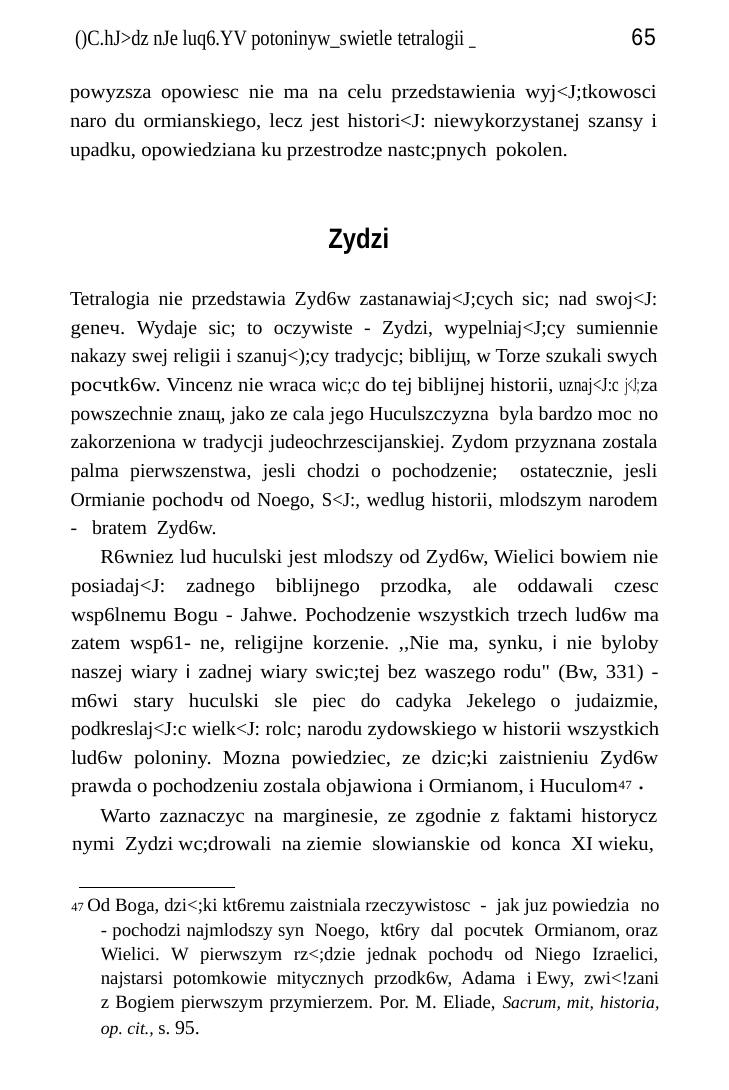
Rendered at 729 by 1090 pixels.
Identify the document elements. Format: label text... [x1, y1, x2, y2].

text 47 Od Boga, dzi<;ki kt6remu zaistniala rzeczywistosc - jak juz powiedzia­ no - pochodzi najmlodszy syn Noego, kt6ry dal pocчtek Ormianom, oraz Wielici. W pierwszym rz<;dzie jednak pochodч od Niego Izraelici, najstarsi potomkowie mitycznych przodk6w, Adama і Ewy, zwi<!zani z Bogiem pierwszym przymierzem. Por. М. Eliade, Sacrum, mit, historia, ор. cit., s. 95. [71, 886, 659, 1039]
text Tetralogia nie przedstawia Zyd6w zastanawiaj<J;cych sic; nad swoj<J: geneч. Wydaje sic; to oczywiste - Zydzi, wypelniaj<J;cy sumiennie nakazy swej religii і szanuj<);cy tradycjc; biblijщ, w Torze szukali swych pocчtk6w. Vincenz nie wraca wic;c do tej biblijnej historii, uznaj<J:c j<J;za powszechnie znaщ, jako ze cala jego Huculszczyzna byla bardzo moc­ no zakorzeniona w tradycji judeochrzescijanskiej. Zydom przyznana zostala palma pierwszenstwa, jesli chodzi о pochodzenie; ostatecznie, jesli Ormianie pochodч od Noego, S<J:, wedlug historii, mlodszym narodem - bratem Zyd6w. [70, 287, 658, 539]
text R6wniez lud huculski jest mlodszy od Zyd6w, Wielici bowiem nie posiadaj<J: zadnego biblijnego przodka, ale oddawali czesc wsp6lnemu Bogu - Jahwe. Pochodzenie wszystkich trzech lud6w ma zatem wsp61- ne, religijne korzenie. ,,Nie ma, synku, і nie byloby naszej wiary і zadnej wiary swic;tej bez waszego rodu" (Bw, 331) - m6wi stary huculski sle­ piec do cadyka Jekelego о judaizmie, podkreslaj<J:c wielk<J: rolc; narodu zydowskiego w historii wszystkich lud6w poloniny. Mozna powiedziec, ze dzic;ki zaistnieniu Zyd6w prawda о pochodzeniu zostala objawiona і Ormianom, і Huculom47 • [71, 545, 659, 797]
subtitle ()C.hJ>dz nJe luq6.YV potoninyw_swietle tetralogii _ 65 [75, 24, 670, 52]
text powyzsza opowiesc nie ma na celu przedstawienia wyj<J;tkowosci naro­ du ormianskiego, lecz jest histori<J: niewykorzystanej szansy і upadku, opowiedziana ku przestrodze nastc;pnych pokolen. [69, 81, 657, 161]
subtitle Zydzi [58, 222, 658, 254]
text Warto zaznaczyc na marginesie, ze zgodnie z faktami historycz­ nymi Zydzi wc;drowali na ziemie slowianskie od konca ХІ wieku, [72, 803, 659, 855]
